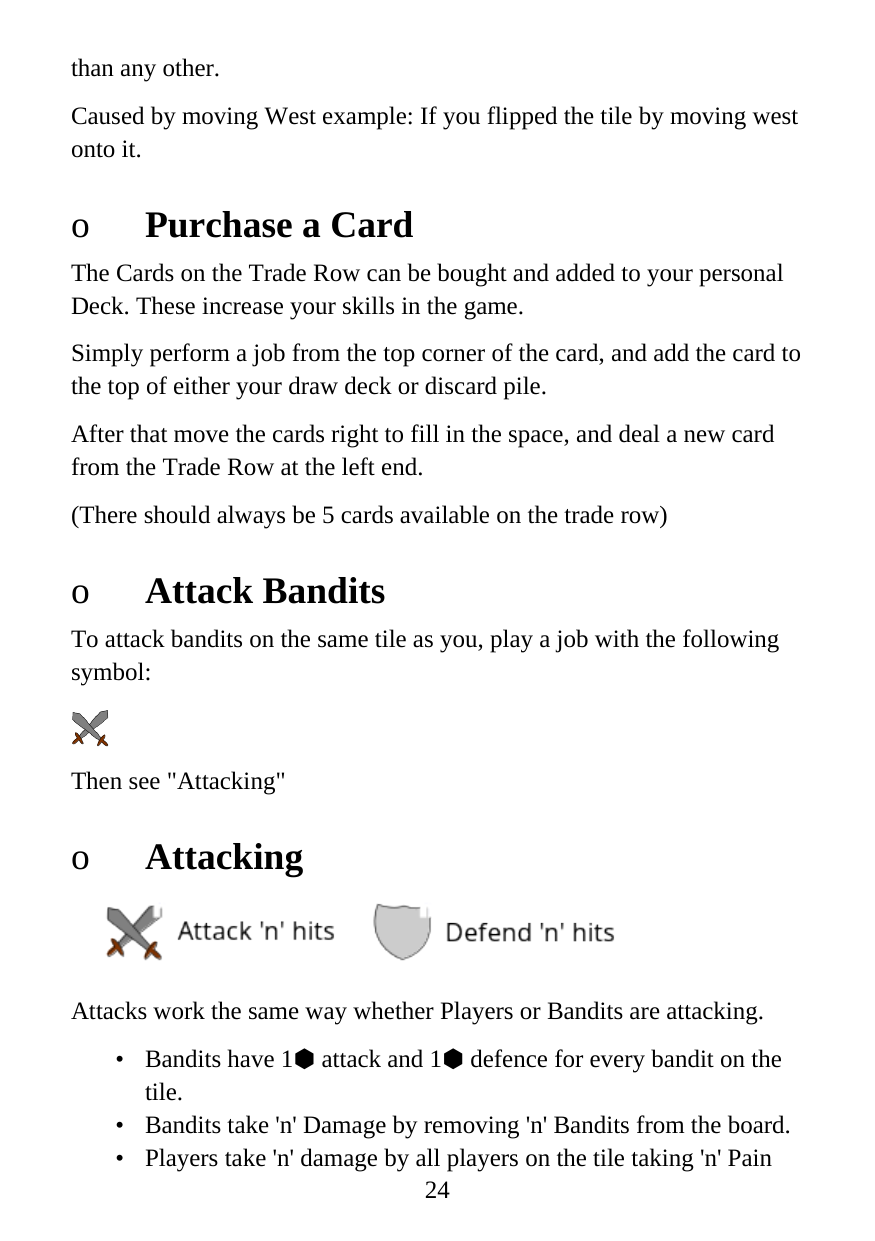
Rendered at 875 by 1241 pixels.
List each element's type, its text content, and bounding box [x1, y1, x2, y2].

text (There should always be 5 cards available on the trade row) [71, 500, 803, 528]
text The Cards on the Trade Row can be bought and added to your personal Deck. These increase your skills in the game. [71, 258, 803, 319]
list Bandits have 1⬢ attack and 1⬢ defence for every bandit on the tile. [115, 1044, 803, 1106]
subtitle Attack Bandits [71, 568, 803, 611]
text After that move the cards right to fill in the space, and deal a new card from the Trade Row at the left end. [71, 419, 803, 481]
text Attacks work the same way whether Players or Bandits are attacking. [71, 996, 803, 1025]
subtitle Purchase a Card [71, 202, 803, 245]
text Caused by moving West example: If you flipped the tile by moving west onto it. [71, 101, 803, 162]
text To attack bandits on the same tile as you, play a job with the following symbol: [71, 624, 803, 686]
list Players take 'n' damage by all players on the tile taking 'n' Pain [115, 1143, 803, 1172]
text Simply perform a job from the top corner of the card, and add the card to the top of either your draw deck or discard pile. [71, 338, 803, 400]
text Then see "Attacking" [71, 766, 803, 795]
list Bandits take 'n' Damage by removing 'n' Bandits from the board. [115, 1110, 803, 1139]
picture [70, 708, 110, 748]
subtitle Attacking [71, 834, 803, 878]
picture [70, 890, 655, 978]
text than any other. [71, 53, 803, 82]
